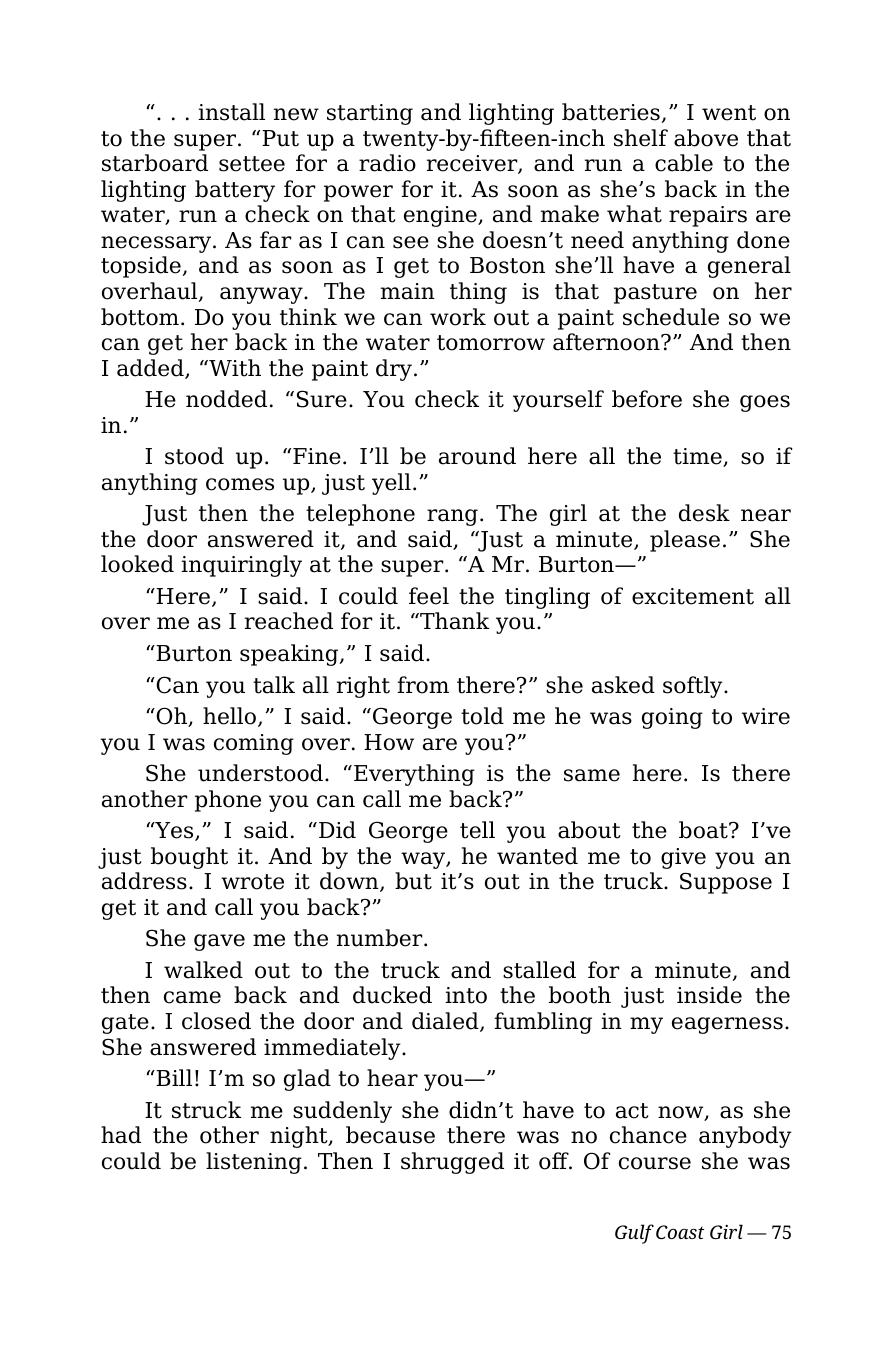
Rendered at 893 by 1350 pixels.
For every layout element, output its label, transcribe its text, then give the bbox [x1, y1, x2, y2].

text “Bill! I’m so glad to hear you—” [101, 1066, 792, 1092]
text She gave me the number. [101, 927, 792, 952]
text “Yes,” I said. “Did George tell you about the boat? I’ve just bought it. And by the way, he wanted me to give you an address. I wrote it down, but it’s out in the truck. Suppose I get it and call you back?” [101, 818, 792, 921]
text She understood. “Everything is the same here. Is there another phone you can call me back?” [101, 761, 792, 812]
text “Oh, hello,” I said. “George told me he was going to wire you I was coming over. How are you?” [101, 704, 792, 755]
text He nodded. “Sure. You check it yourself before she goes in.” [101, 387, 792, 438]
text It struck me suddenly she didn’t have to act now, as she had the other night, because there was no chance anybody could be listening. Then I shrugged it off. Of course she was [101, 1098, 792, 1174]
text “Burton speaking,” I said. [101, 641, 792, 667]
text “. . . install new starting and lighting batteries,” I went on to the super. “Put up a twenty-by-fifteen-inch shelf above that starboard settee for a radio receiver, and run a cable to the lighting battery for power for it. As soon as she’s back in the water, run a check on that engine, and make what repairs are necessary. As far as I can see she doesn’t need anything done topside, and as soon as I get to Boston she’ll have a general overhaul, anyway. The main thing is that pasture on her bottom. Do you think we can work out a paint schedule so we can get her back in the water tomorrow afternoon?” And then I added, “With the paint dry.” [101, 101, 792, 381]
text Just then the telephone rang. The girl at the desk near the door answered it, and said, “Just a minute, please.” She looked inquiringly at the super. “A Mr. Burton—” [101, 501, 792, 578]
text I stood up. “Fine. I’ll be around here all the time, so if anything comes up, just yell.” [101, 444, 792, 495]
text “Can you talk all right from there?” she asked softly. [101, 673, 792, 698]
text “Here,” I said. I could feel the tingling of excitement all over me as I reached for it. “Thank you.” [101, 584, 792, 635]
text I walked out to the truck and stalled for a minute, and then came back and ducked into the booth just inside the gate. I closed the door and dialed, fumbling in my eagerness. She answered immediately. [101, 958, 792, 1060]
